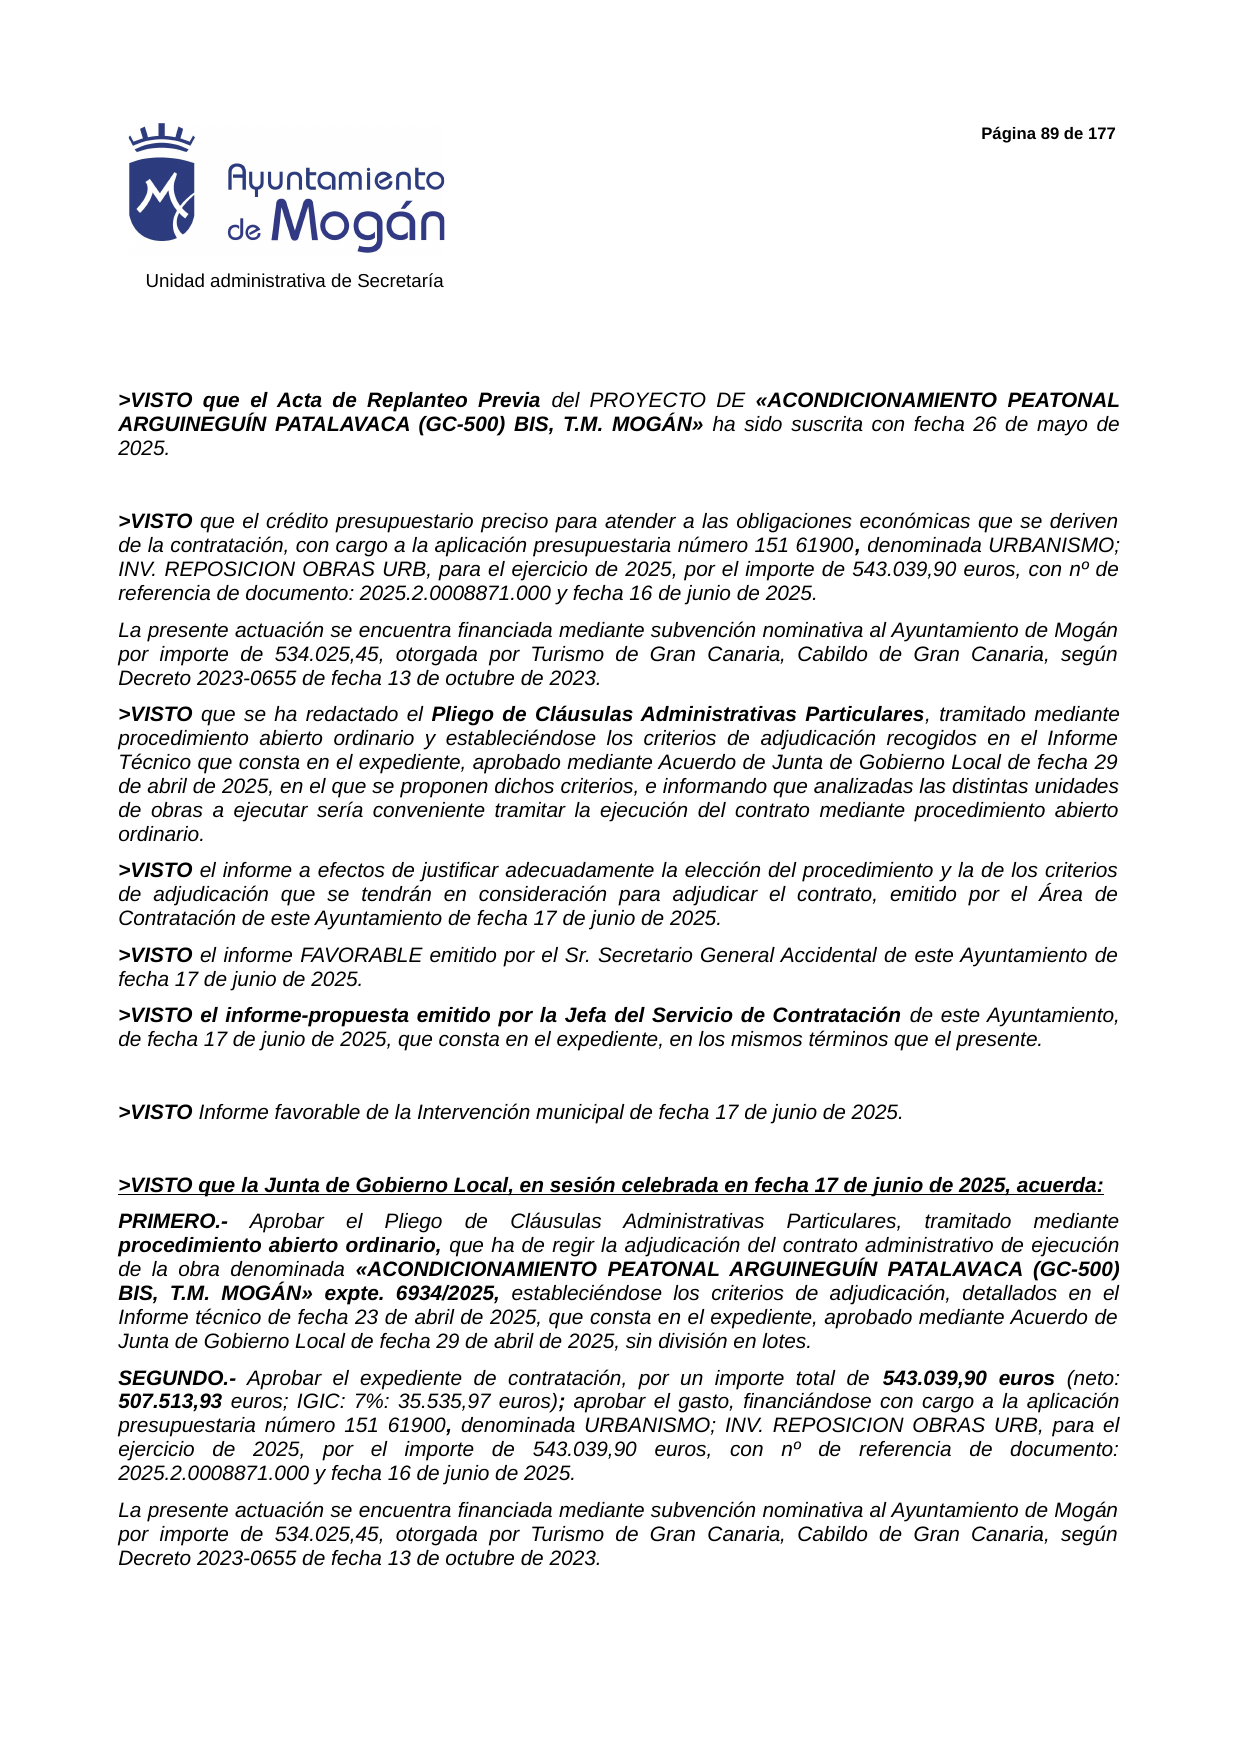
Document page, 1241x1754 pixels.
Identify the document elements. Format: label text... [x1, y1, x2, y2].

text La presente actuación se encuentra financiada mediante subvención nominativa al Ayuntamiento de Mogán por importe de 534.025,45, otorgada por Turismo de Gran Canaria, Cabildo de Gran Canaria, según Decreto 2023-0655 de fecha 13 de octubre de 2023. [118, 1498, 1122, 1569]
picture [128, 123, 445, 259]
text >VISTO que se ha redactado el Pliego de Cláusulas Administrativas Particulares, tramitado mediante procedimiento abierto ordinario y estableciéndose los criterios de adjudicación recogidos en el Informe Técnico que consta en el expediente, aprobado mediante Acuerdo de Junta de Gobierno Local de fecha 29 de abril de 2025, en el que se proponen dichos criterios, e informando que analizadas las distintas unidades de obras a ejecutar sería conveniente tramitar la ejecución del contrato mediante procedimiento abierto ordinario. [118, 702, 1122, 846]
text >VISTO el informe a efectos de justificar adecuadamente la elección del procedimiento y la de los criterios de adjudicación que se tendrán en consideración para adjudicar el contrato, emitido por el Área de Contratación de este Ayuntamiento de fecha 17 de junio de 2025. [118, 858, 1122, 930]
text >VISTO que el Acta de Replanteo Previa del PROYECTO DE «ACONDICIONAMIENTO PEATONAL ARGUINEGUÍN PATALAVACA (GC-500) BIS, T.M. MOGÁN» ha sido suscrita con fecha 26 de mayo de 2025. [118, 388, 1122, 460]
text PRIMERO.- Aprobar el Pliego de Cláusulas Administrativas Particulares, tramitado mediante procedimiento abierto ordinario, que ha de regir la adjudicación del contrato administrativo de ejecución de la obra denominada «ACONDICIONAMIENTO PEATONAL ARGUINEGUÍN PATALAVACA (GC-500) BIS, T.M. MOGÁN» expte. 6934/2025, estableciéndose los criterios de adjudicación, detallados en el Informe técnico de fecha 23 de abril de 2025, que consta en el expediente, aprobado mediante Acuerdo de Junta de Gobierno Local de fecha 29 de abril de 2025, sin división en lotes. [118, 1209, 1122, 1353]
text SEGUNDO.- Aprobar el expediente de contratación, por un importe total de 543.039,90 euros (neto: 507.513,93 euros; IGIC: 7%: 35.535,97 euros); aprobar el gasto, financiándose con cargo a la aplicación presupuestaria número 151 61900, denominada URBANISMO; INV. REPOSICION OBRAS URB, para el ejercicio de 2025, por el importe de 543.039,90 euros, con nº de referencia de documento: 2025.2.0008871.000 y fecha 16 de junio de 2025. [118, 1365, 1122, 1485]
text >VISTO el informe-propuesta emitido por la Jefa del Servicio de Contratación de este Ayuntamiento, de fecha 17 de junio de 2025, que consta en el expediente, en los mismos términos que el presente. [118, 1003, 1122, 1051]
text >VISTO que la Junta de Gobierno Local, en sesión celebrada en fecha 17 de junio de 2025, acuerda: [118, 1173, 1122, 1197]
text La presente actuación se encuentra financiada mediante subvención nominativa al Ayuntamiento de Mogán por importe de 534.025,45, otorgada por Turismo de Gran Canaria, Cabildo de Gran Canaria, según Decreto 2023-0655 de fecha 13 de octubre de 2023. [118, 617, 1122, 689]
text >VISTO que el crédito presupuestario preciso para atender a las obligaciones económicas que se deriven de la contratación, con cargo a la aplicación presupuestaria número 151 61900, denominada URBANISMO; INV. REPOSICION OBRAS URB, para el ejercicio de 2025, por el importe de 543.039,90 euros, con nº de referencia de documento: 2025.2.0008871.000 y fecha 16 de junio de 2025. [118, 509, 1122, 605]
text >VISTO Informe favorable de la Intervención municipal de fecha 17 de junio de 2025. [118, 1100, 1122, 1124]
text >VISTO el informe FAVORABLE emitido por el Sr. Secretario General Accidental de este Ayuntamiento de fecha 17 de junio de 2025. [118, 942, 1122, 990]
